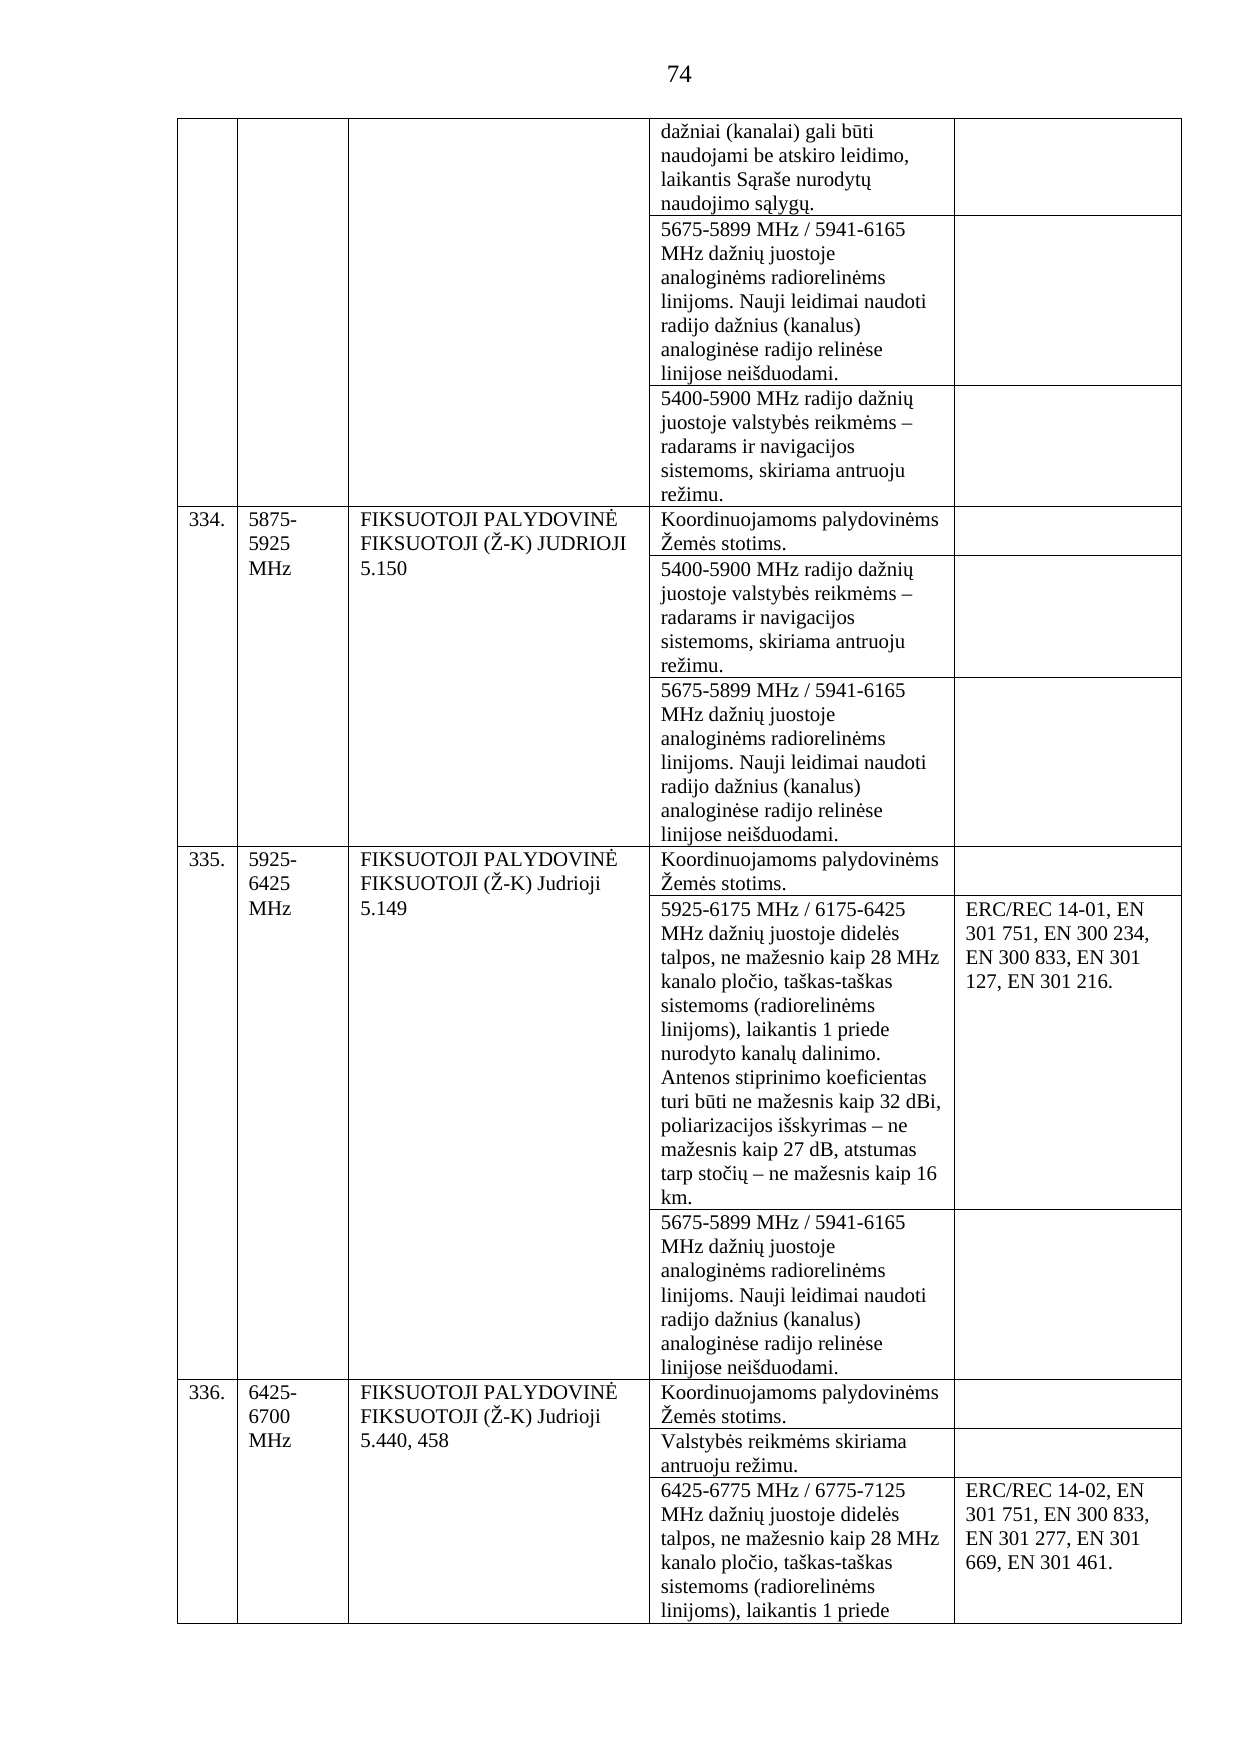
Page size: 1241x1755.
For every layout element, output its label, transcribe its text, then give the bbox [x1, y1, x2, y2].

table_cell 5925-6175 MHz / 6175-6425 MHz dažnių juostoje didelės talpos, ne mažesnio kaip 28 MHz kanalo pločio, taškas-taškas sistemoms (radiorelinėms linijoms), laikantis 1 priede nurodyto kanalų dalinimo. Antenos stiprinimo koeficientas turi būti ne mažesnis kaip 32 dBi, poliarizacijos išskyrimas – ne mažesnis kaip 27 dB, atstumas tarp stočių – ne mažesnis kaip 16 km. [650, 896, 954, 1209]
table_cell [178, 119, 237, 506]
table_cell Koordinuojamoms palydovinėms Žemės stotims. [650, 507, 954, 555]
table_cell Koordinuojamoms palydovinėms Žemės stotims. [650, 1380, 954, 1428]
table_cell 5400-5900 MHz radijo dažnių juostoje valstybės reikmėms – radarams ir navigacijos sistemoms, skiriama antruoju režimu. [650, 386, 954, 506]
table_cell ERC/REC 14-02, EN 301 751, EN 300 833, EN 301 277, EN 301 669, EN 301 461. [955, 1478, 1181, 1622]
table_cell Valstybės reikmėms skiriama antruoju režimu. [650, 1429, 954, 1477]
table_cell [955, 119, 1181, 215]
table_cell 6425-6775 MHz / 6775-7125 MHz dažnių juostoje didelės talpos, ne mažesnio kaip 28 MHz kanalo pločio, taškas-taškas sistemoms (radiorelinėms linijoms), laikantis 1 priede [650, 1478, 954, 1622]
table_cell 335. [178, 847, 237, 1379]
table_cell 5675-5899 MHz / 5941-6165 MHz dažnių juostoje analoginėms radiorelinėms linijoms. Nauji leidimai naudoti radijo dažnius (kanalus) analoginėse radijo relinėse linijose neišduodami. [650, 216, 954, 385]
table_cell [955, 847, 1181, 895]
table_cell [349, 119, 649, 506]
table_cell 6425-6700 MHz [238, 1380, 348, 1622]
table_cell [955, 1429, 1181, 1477]
table_cell Koordinuojamoms palydovinėms Žemės stotims. [650, 847, 954, 895]
table_cell FIKSUOTOJI PALYDOVINĖ FIKSUOTOJI (Ž-K) JUDRIOJI 5.150 [349, 507, 649, 846]
table_cell 5400-5900 MHz radijo dažnių juostoje valstybės reikmėms – radarams ir navigacijos sistemoms, skiriama antruoju režimu. [650, 556, 954, 677]
table_cell ERC/REC 14-01, EN 301 751, EN 300 234, EN 300 833, EN 301 127, EN 301 216. [955, 896, 1181, 1209]
table_cell 5875-5925 MHz [238, 507, 348, 846]
table_cell [955, 1210, 1181, 1379]
table_cell [955, 556, 1181, 677]
table_cell FIKSUOTOJI PALYDOVINĖ FIKSUOTOJI (Ž-K) Judrioji 5.149 [349, 847, 649, 1379]
table_cell 336. [178, 1380, 237, 1622]
table_cell [955, 1380, 1181, 1428]
table_cell [955, 678, 1181, 846]
table_cell [955, 216, 1181, 385]
table_cell dažniai (kanalai) gali būti naudojami be atskiro leidimo, laikantis Sąraše nurodytų naudojimo sąlygų. [650, 119, 954, 215]
table_cell 5675-5899 MHz / 5941-6165 MHz dažnių juostoje analoginėms radiorelinėms linijoms. Nauji leidimai naudoti radijo dažnius (kanalus) analoginėse radijo relinėse linijose neišduodami. [650, 678, 954, 846]
table_cell 5675-5899 MHz / 5941-6165 MHz dažnių juostoje analoginėms radiorelinėms linijoms. Nauji leidimai naudoti radijo dažnius (kanalus) analoginėse radijo relinėse linijose neišduodami. [650, 1210, 954, 1379]
table_cell FIKSUOTOJI PALYDOVINĖ FIKSUOTOJI (Ž-K) Judrioji 5.440, 458 [349, 1380, 649, 1622]
table_cell 5925-6425 MHz [238, 847, 348, 1379]
table_cell [955, 507, 1181, 555]
table_cell 334. [178, 507, 237, 846]
table_cell [955, 386, 1181, 506]
table_cell [238, 119, 348, 506]
